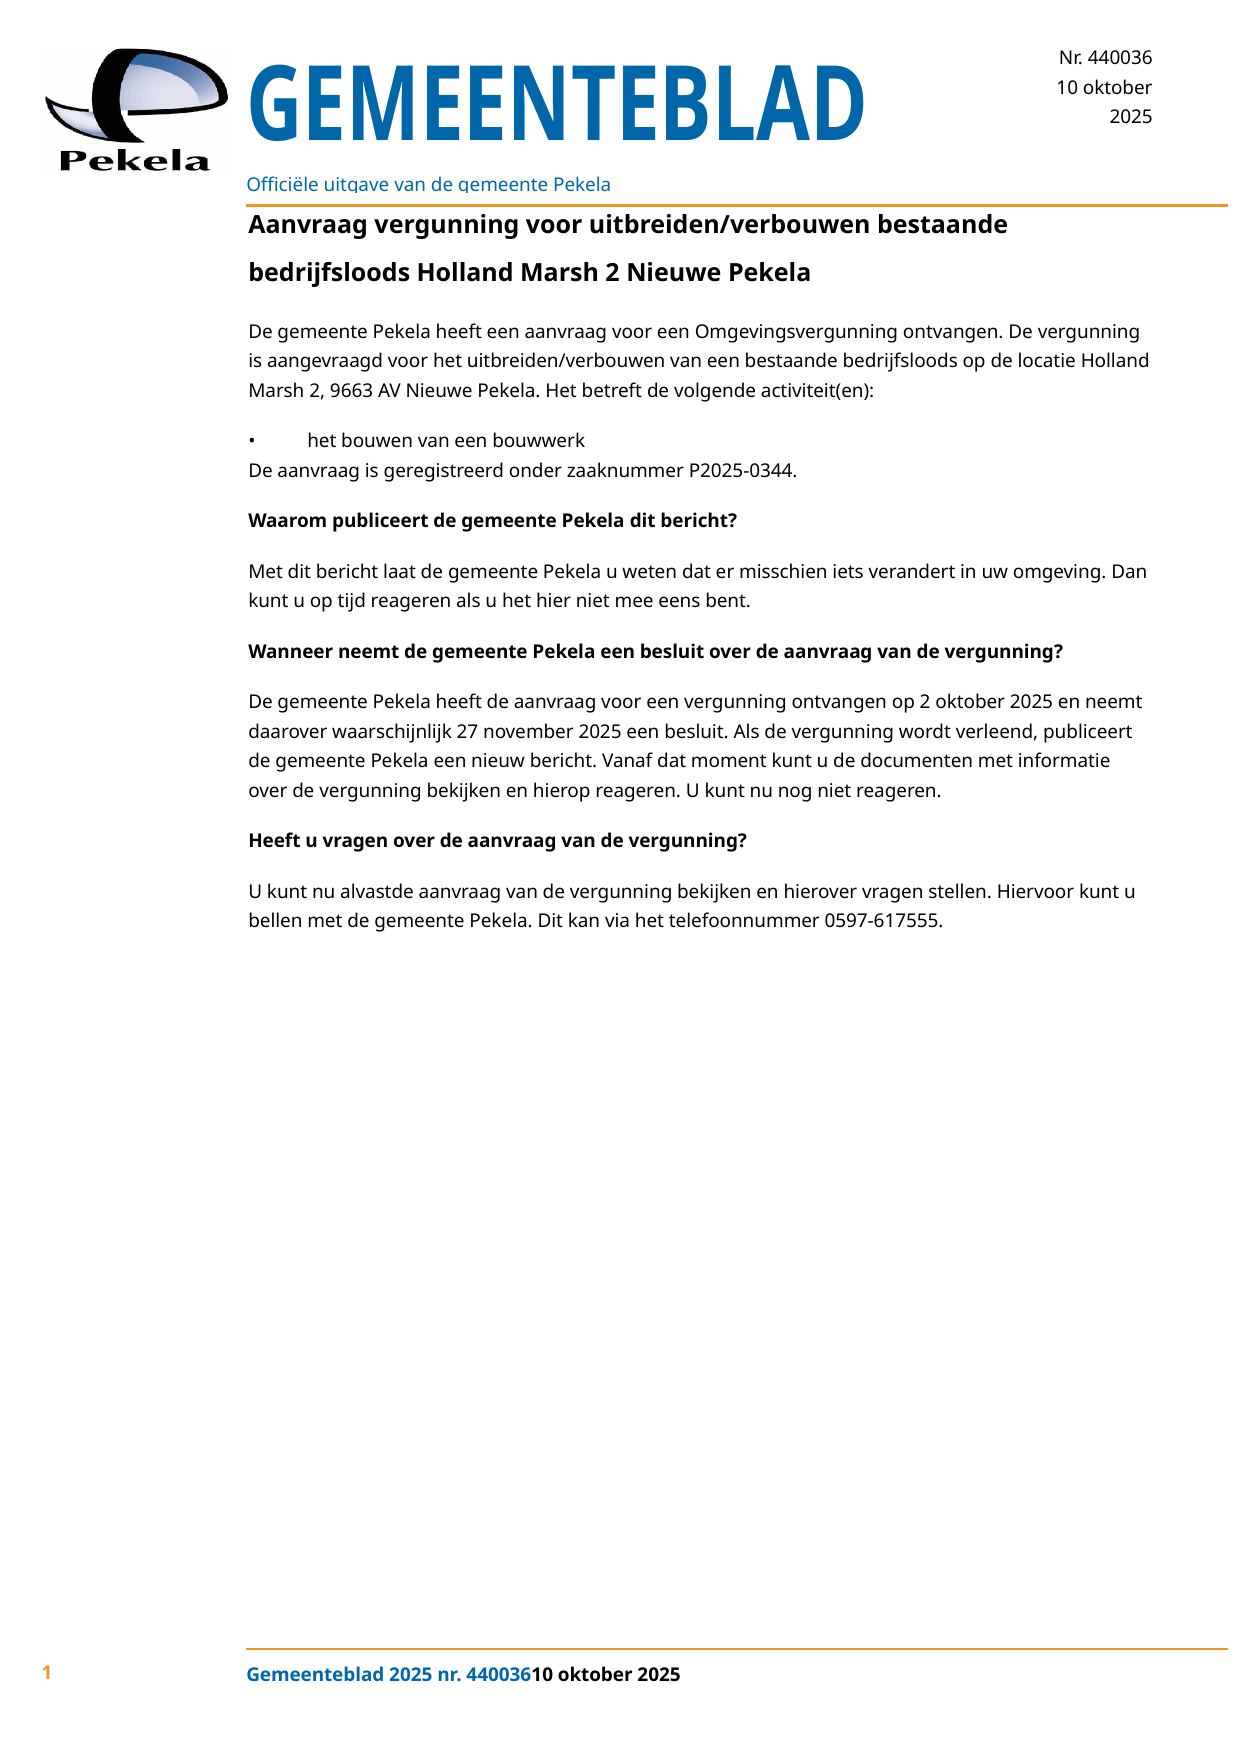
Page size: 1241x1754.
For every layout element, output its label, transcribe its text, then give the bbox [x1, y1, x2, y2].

text De gemeente Pekela heeft de aanvraag voor een vergunning ontvangen op 2 oktober 2025 en neemt daarover waarschijnlijk 27 november 2025 een besluit. Als de vergunning wordt verleend, publiceert de gemeente Pekela een nieuw bericht. Vanaf dat moment kunt u de documenten met informatie over de vergunning bekijken en hierop reageren. U kunt nu nog niet reageren. [248, 688, 1152, 803]
text De aanvraag is geregistreerd onder zaaknummer P2025-0344. [248, 457, 1152, 483]
text Waarom publiceert de gemeente Pekela dit bericht? [248, 507, 1152, 533]
text De gemeente Pekela heeft een aanvraag voor een Omgevingsvergunning ontvangen. De vergunning is aangevraagd voor het uitbreiden/verbouwen van een bestaande bedrijfsloods op de locatie Holland Marsh 2, 9663 AV Nieuwe Pekela. Het betreft de volgende activiteit(en): [248, 318, 1152, 403]
list het bouwen van een bouwwerk [248, 427, 1152, 453]
picture [41, 47, 231, 172]
text Met dit bericht laat de gemeente Pekela u weten dat er misschien iets verandert in uw omgeving. Dan kunt u op tijd reageren als u het hier niet mee eens bent. [248, 558, 1152, 613]
text Aanvraag vergunning voor uitbreiden/verbouwen bestaande bedrijfsloods Holland Marsh 2 Nieuwe Pekela [248, 207, 1152, 288]
text Wanneer neemt de gemeente Pekela een besluit over de aanvraag van de vergunning? [248, 638, 1152, 664]
text U kunt nu alvastde aanvraag van de vergunning bekijken en hierover vragen stellen. Hiervoor kunt u bellen met de gemeente Pekela. Dit kan via het telefoonnummer 0597-617555. [248, 878, 1152, 933]
text Heeft u vragen over de aanvraag van de vergunning? [248, 827, 1152, 853]
